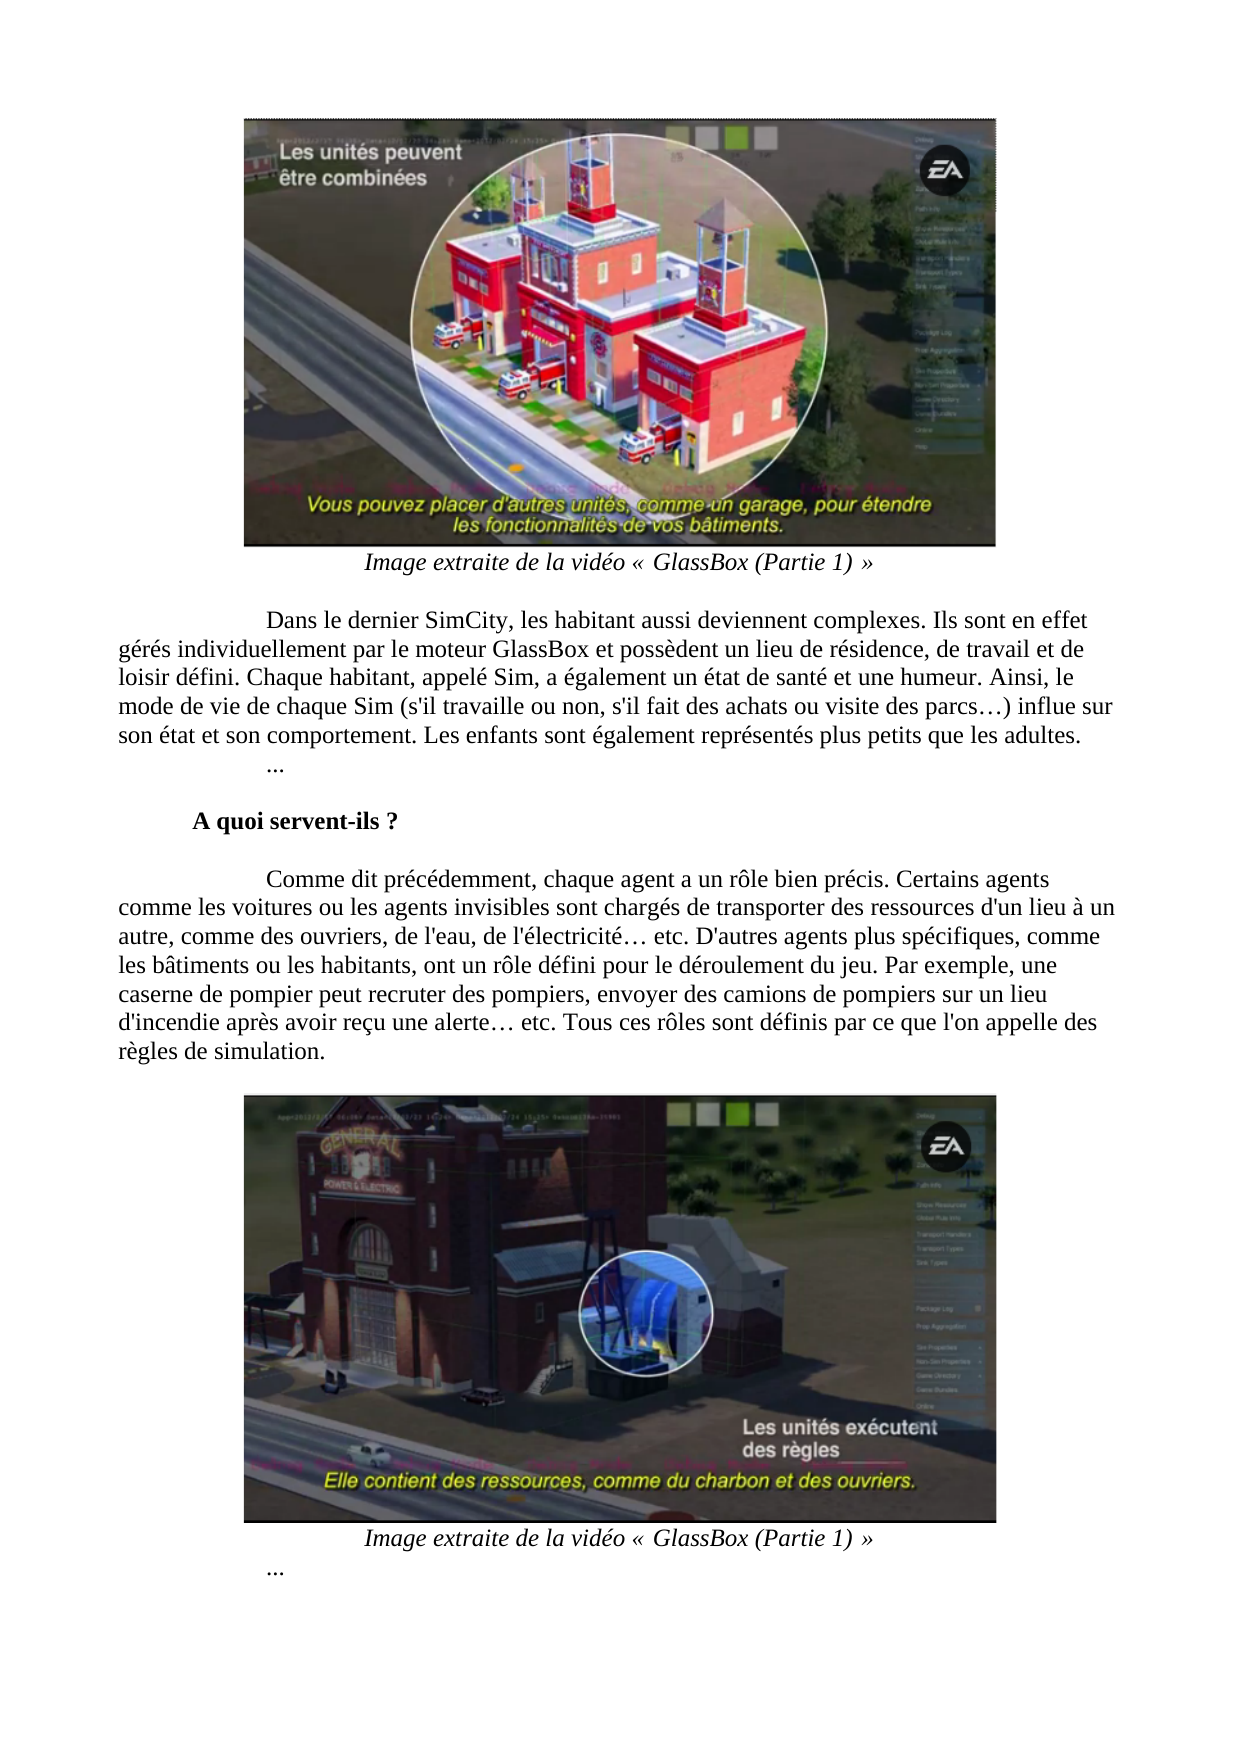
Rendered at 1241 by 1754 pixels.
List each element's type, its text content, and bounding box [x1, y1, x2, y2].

text ... [118, 1552, 1122, 1580]
text Comme dit précédemment, chaque agent a un rôle bien précis. Certains agents comme les voitures ou les agents invisibles sont chargés de transporter des ressources d'un lieu à un autre, comme des ouvriers, de l'eau, de l'électricité… etc. D'autres agents plus spécifiques, comme les bâtiments ou les habitants, ont un rôle défini pour le déroulement du jeu. Par exemple, une caserne de pompier peut recruter des pompiers, envoyer des camions de pompiers sur un lieu d'incendie après avoir reçu une alerte… etc. Tous ces rôles sont définis par ce que l'on appelle des règles de simulation. [118, 864, 1122, 1065]
picture [243, 118, 997, 548]
text Image extraite de la vidéo « GlassBox (Partie 1) » [118, 548, 1122, 576]
picture [243, 1093, 997, 1523]
text ... [118, 749, 1122, 777]
text A quoi servent-ils ? [118, 806, 1122, 835]
text Dans le dernier SimCity, les habitant aussi deviennent complexes. Ils sont en effet gérés individuellement par le moteur GlassBox et possèdent un lieu de résidence, de travail et de loisir défini. Chaque habitant, appelé Sim, a également un état de santé et une humeur. Ainsi, le mode de vie de chaque Sim (s'il travaille ou non, s'il fait des achats ou visite des parcs…) influe sur son état et son comportement. Les enfants sont également représentés plus petits que les adultes. [118, 605, 1122, 749]
text Image extraite de la vidéo « GlassBox (Partie 1) » [118, 1523, 1122, 1552]
